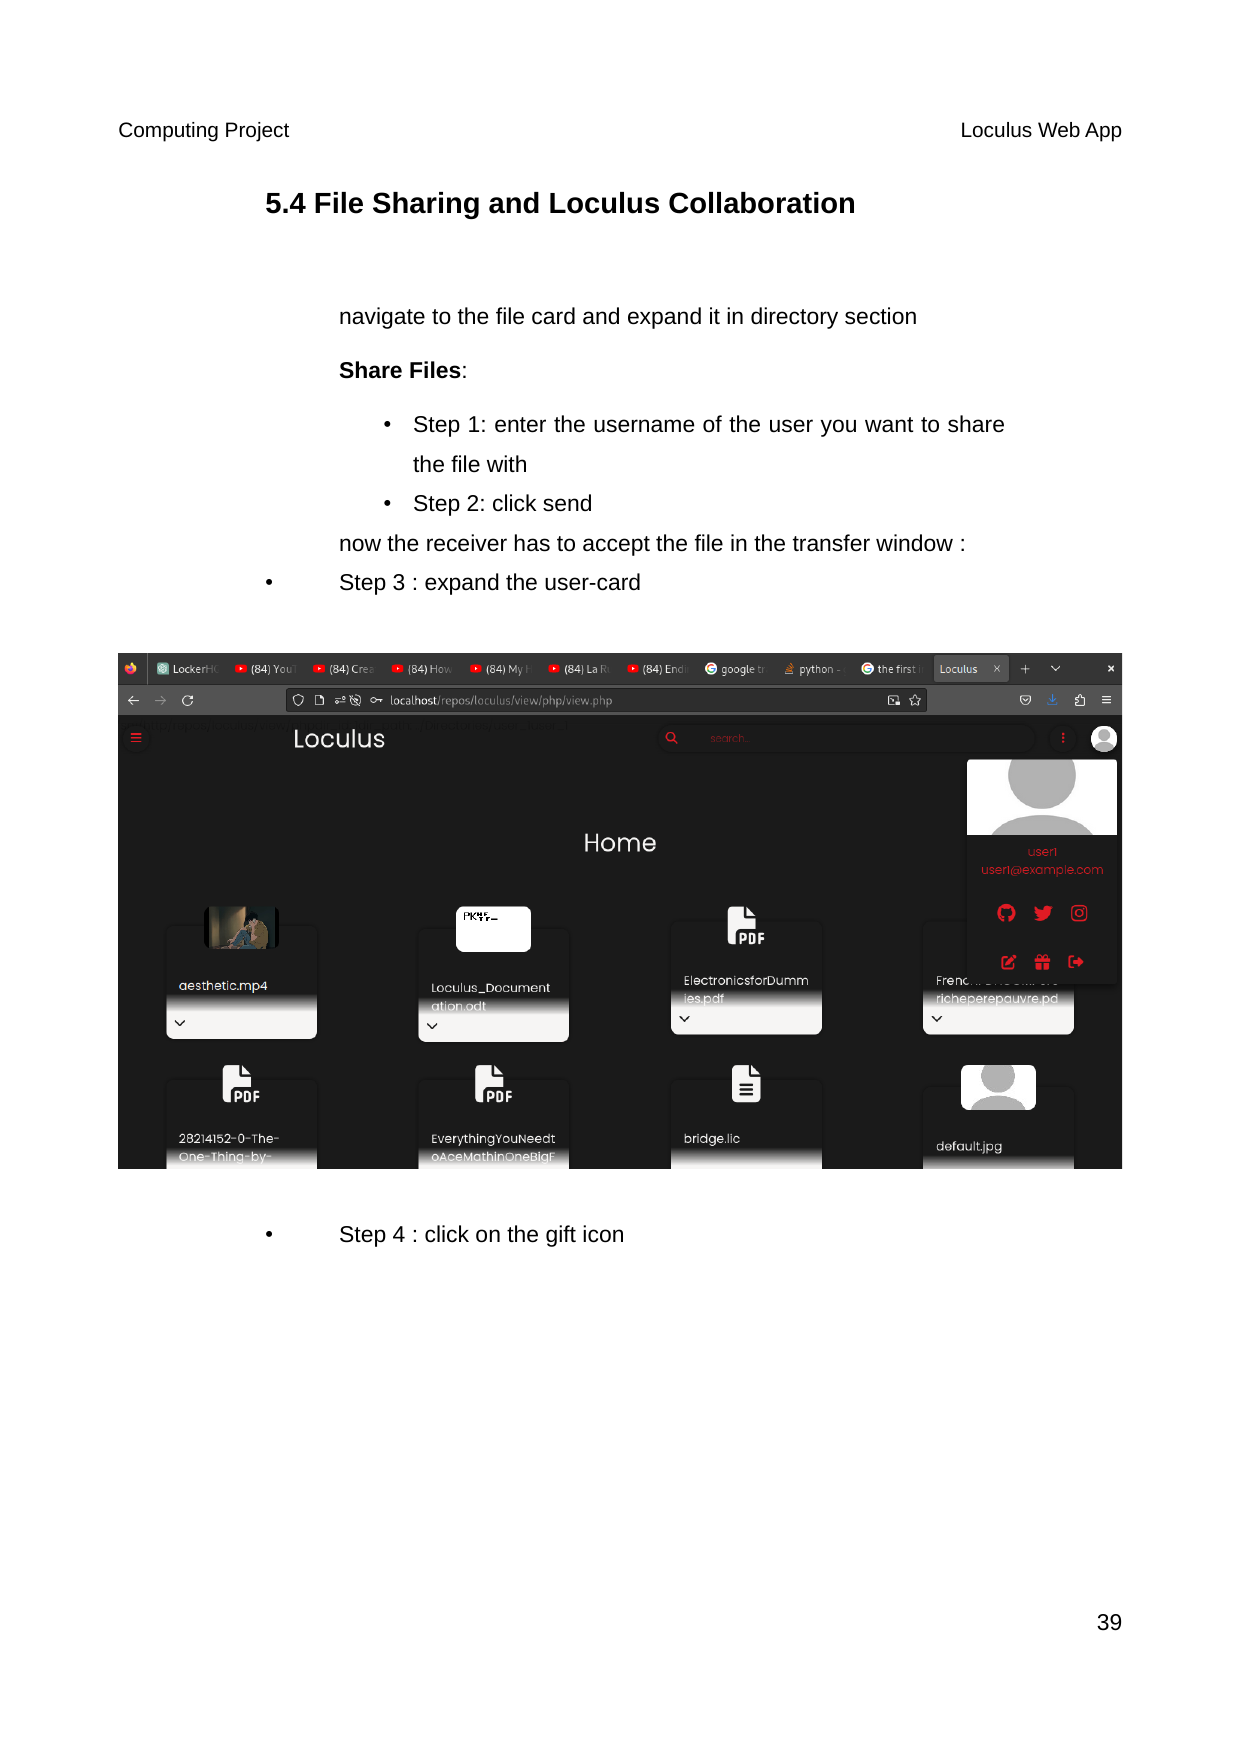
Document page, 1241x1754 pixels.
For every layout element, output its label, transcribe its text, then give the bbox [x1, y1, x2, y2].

list Step 1: enter the username of the user you want to share the file with [383, 411, 1005, 477]
subtitle 5.4 File Sharing and Loculus Collaboration [265, 186, 1005, 220]
list Step 3 : expand the user-card [265, 569, 1005, 595]
text now the receiver has to accept the file in the transfer window : [265, 529, 1005, 556]
list Step 2: click send [383, 490, 1005, 516]
list Step 4 : click on the gift icon [265, 1221, 1005, 1247]
text navigate to the file card and expand it in directory section [265, 303, 1005, 329]
picture [118, 653, 1123, 1169]
list Share Files: [309, 357, 1005, 383]
